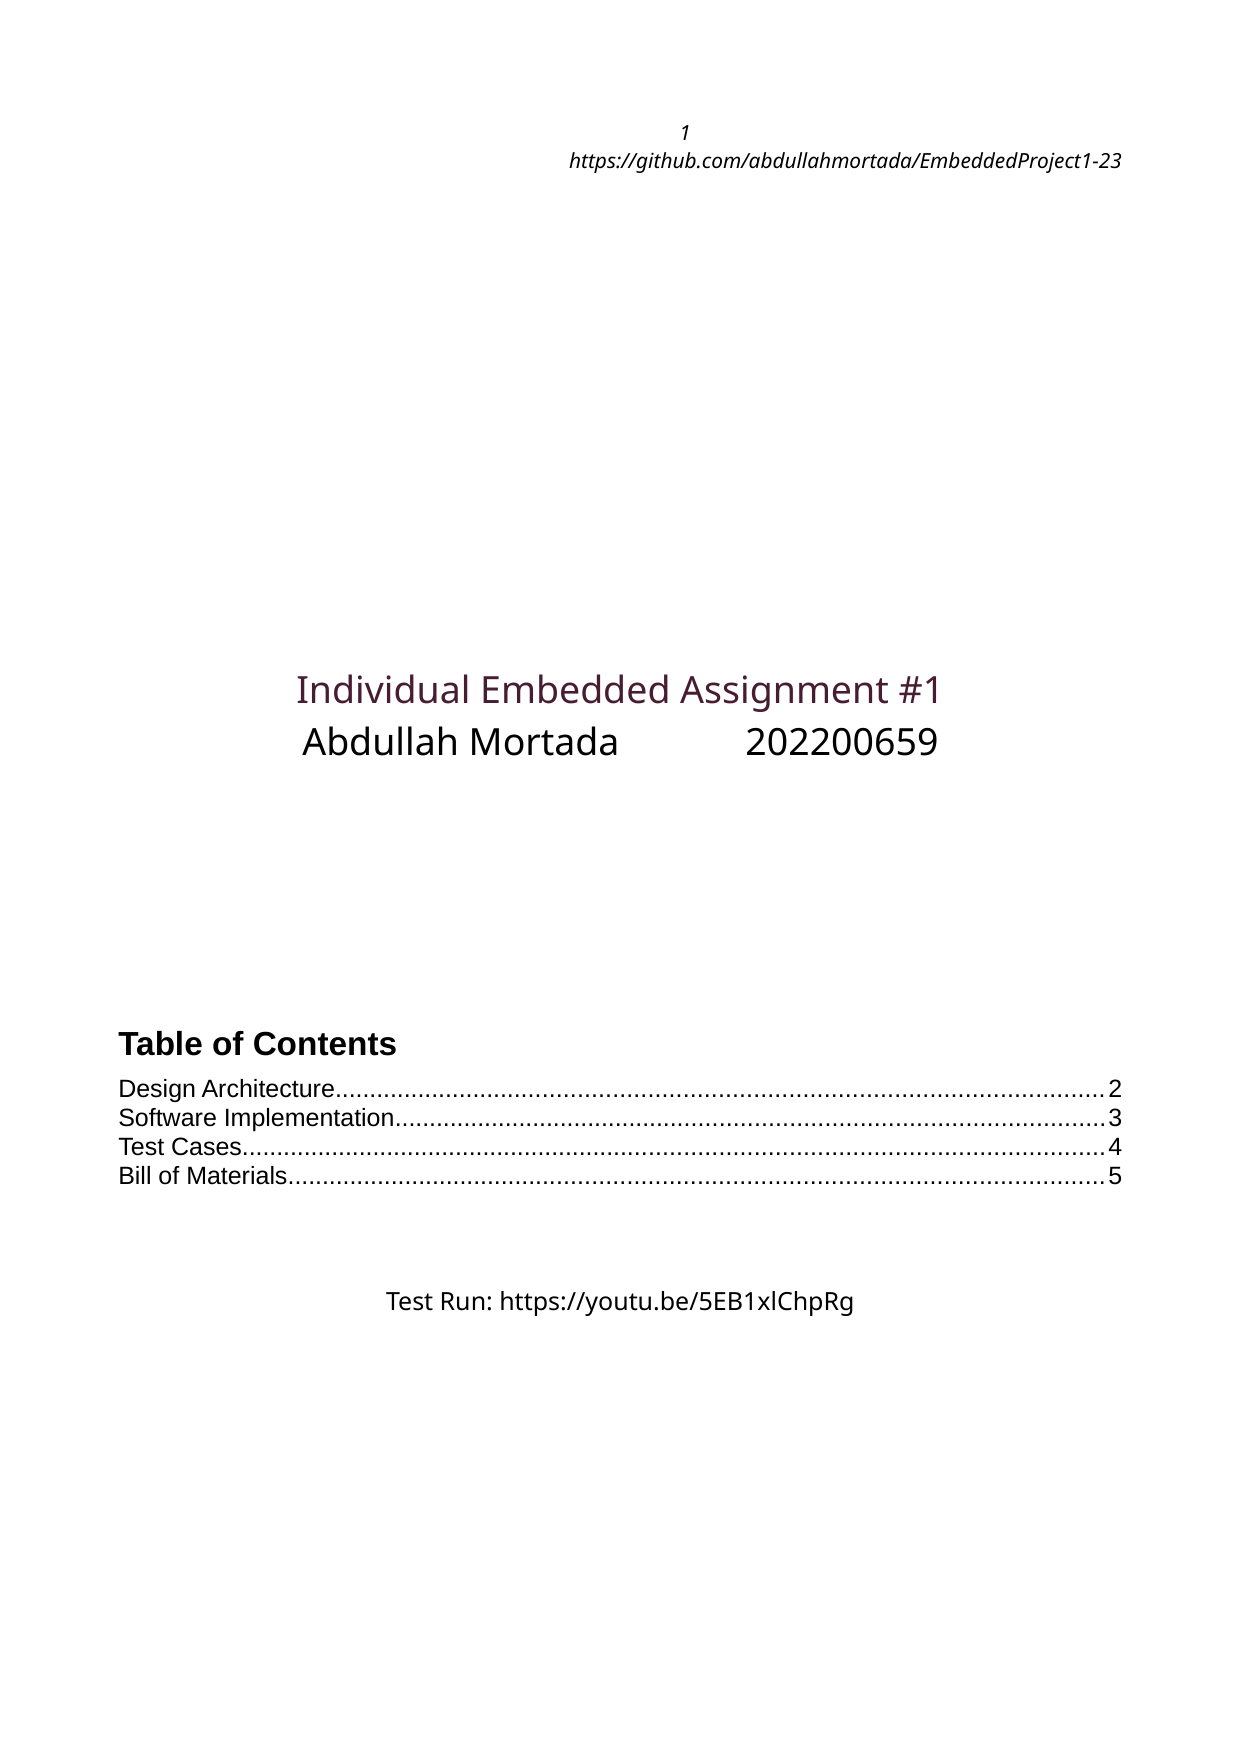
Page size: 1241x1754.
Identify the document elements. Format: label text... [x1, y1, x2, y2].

text Bill of Materials 5 [118, 1161, 1122, 1189]
text Design Architecture 2 [118, 1074, 1122, 1103]
text Test Run: https://youtu.be/5EB1xlChpRg [118, 1284, 1122, 1318]
subtitle Table of Contents [118, 1023, 1122, 1062]
text Individual Embedded Assignment #1 [118, 664, 1122, 715]
text Test Cases 4 [118, 1132, 1122, 1161]
text Software Implementation 3 [118, 1103, 1122, 1132]
text Abdullah Mortada 202200659 [118, 715, 1122, 766]
